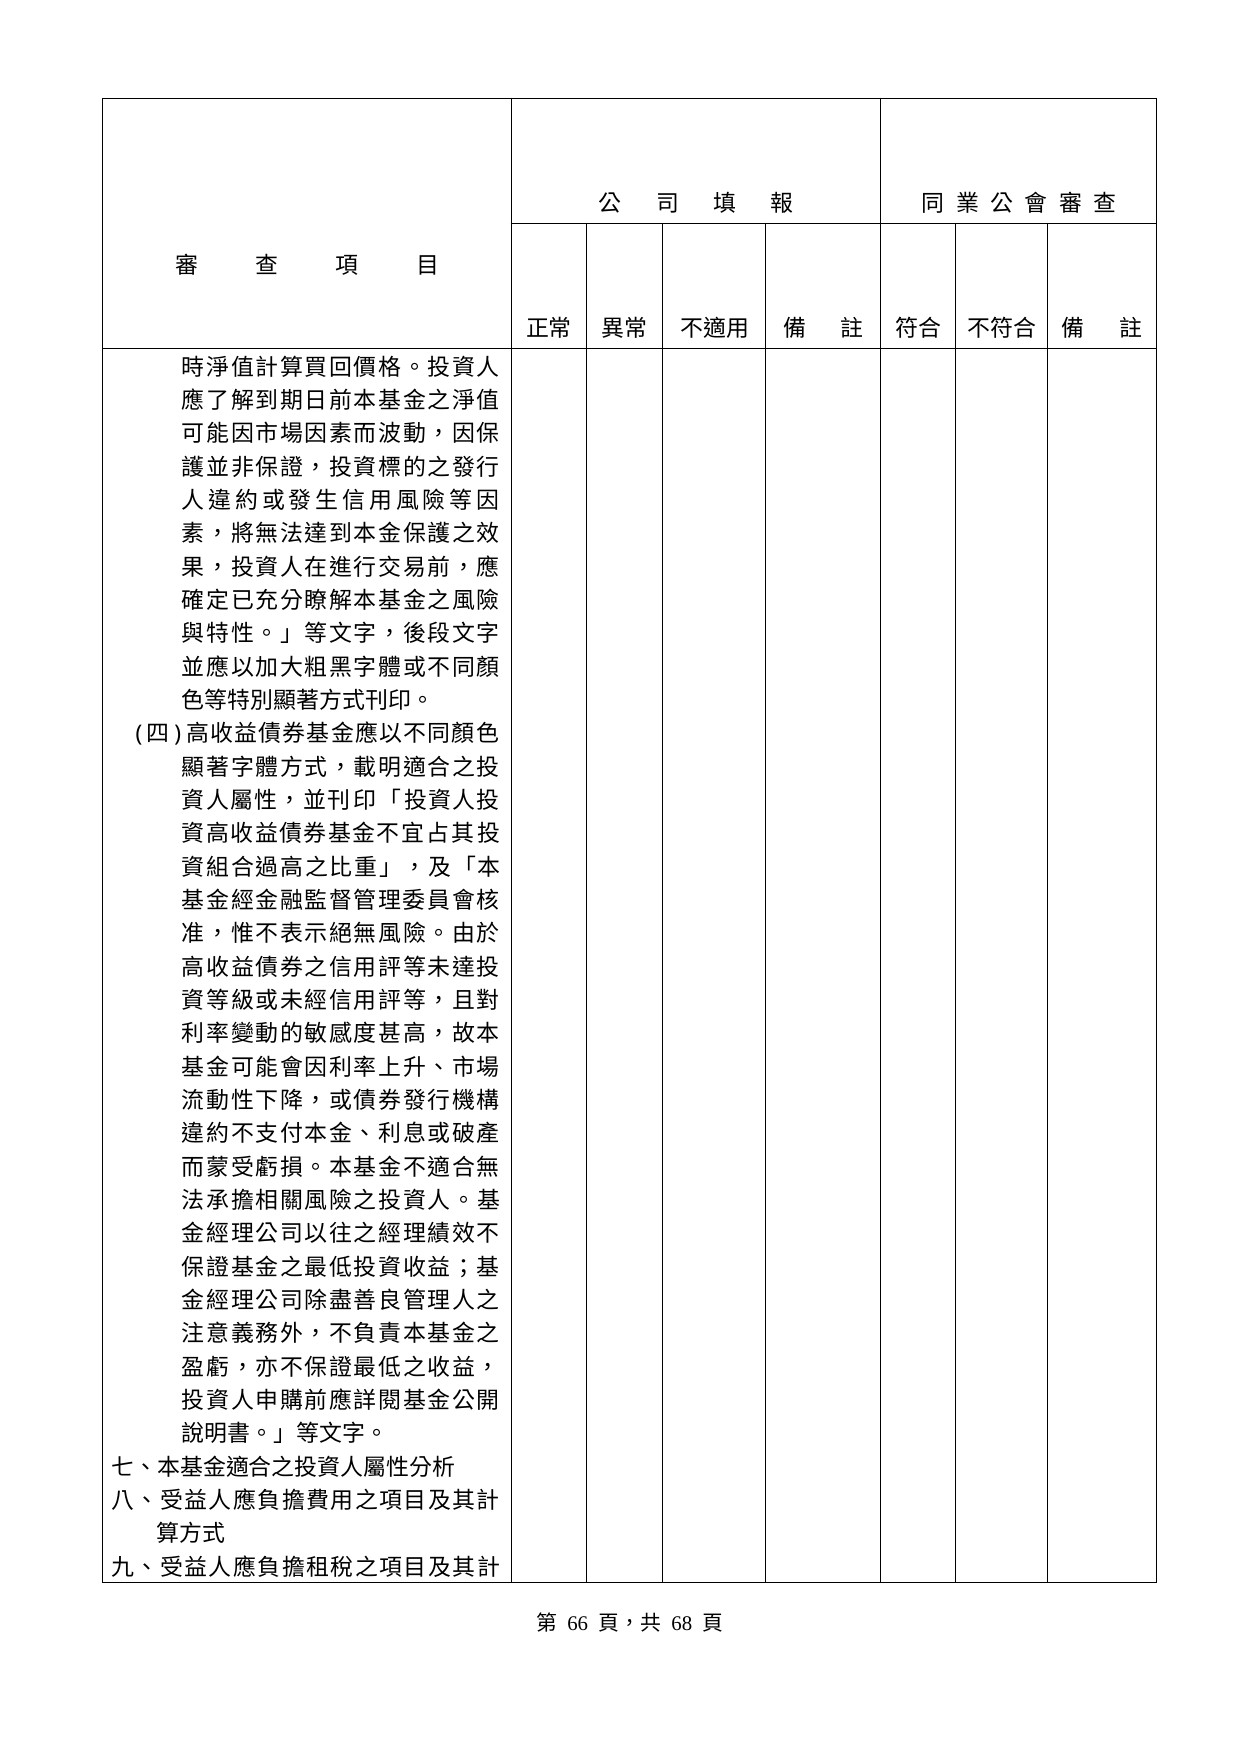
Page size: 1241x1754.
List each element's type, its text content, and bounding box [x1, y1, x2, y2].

table_cell [1048, 349, 1156, 1582]
table_cell [663, 349, 765, 1582]
table_cell 時淨值計算買回價格。投資人應了解到期日前本基金之淨值可能因市場因素而波動，因保護並非保證，投資標的之發行人違約或發生信用風險等因素，將無法達到本金保護之效果，投資人在進行交易前，應確定已充分瞭解本基金之風險與特性。」等文字，後段文字並應以加大粗黑字體或不同顏色等特別顯著方式刊印。 (四)高收益債券基金應以不同顏色顯著字體方式，載明適合之投資人屬性，並刊印「投資人投資高收益債券基金不宜占其投資組合過高之比重」，及「本基金經金融監督管理委員會核准，惟不表示絕無風險。由於高收益債券之信用評等未達投資等級或未經信用評等，且對利率變動的敏感度甚高，故本基金可能會因利率上升、市場流動性下降，或債券發行機構違約不支付本金、利息或破產而蒙受虧損。本基金不適合無法承擔相關風險之投資人。基金經理公司以往之經理績效不保證基金之最低投資收益；基金經理公司除盡善良管理人之注意義務外，不負責本基金之盈虧，亦不保證最低之收益，投資人申購前應詳閱基金公開說明書。」等文字。 七、本基金適合之投資人屬性分析 八、受益人應負擔費用之項目及其計算方式 九、受益人應負擔租稅之項目及其計 [103, 349, 511, 1582]
table_cell 正常 [512, 224, 586, 347]
table_header 公 司 填 報 [512, 99, 880, 222]
table_cell 不符合 [956, 224, 1047, 347]
table_cell [587, 349, 662, 1582]
table_header 審 查 項 目 [103, 99, 511, 347]
table_cell 備 註 [766, 224, 880, 347]
table_cell 備 註 [1048, 224, 1156, 347]
table_cell 異常 [587, 224, 662, 347]
table_cell 符合 [881, 224, 955, 347]
table_header 同 業 公 會 審 查 [881, 99, 1156, 222]
table_cell [766, 349, 880, 1582]
table_cell 不適用 [663, 224, 765, 347]
table_cell [881, 349, 955, 1582]
table_cell [956, 349, 1047, 1582]
table_cell [512, 349, 586, 1582]
